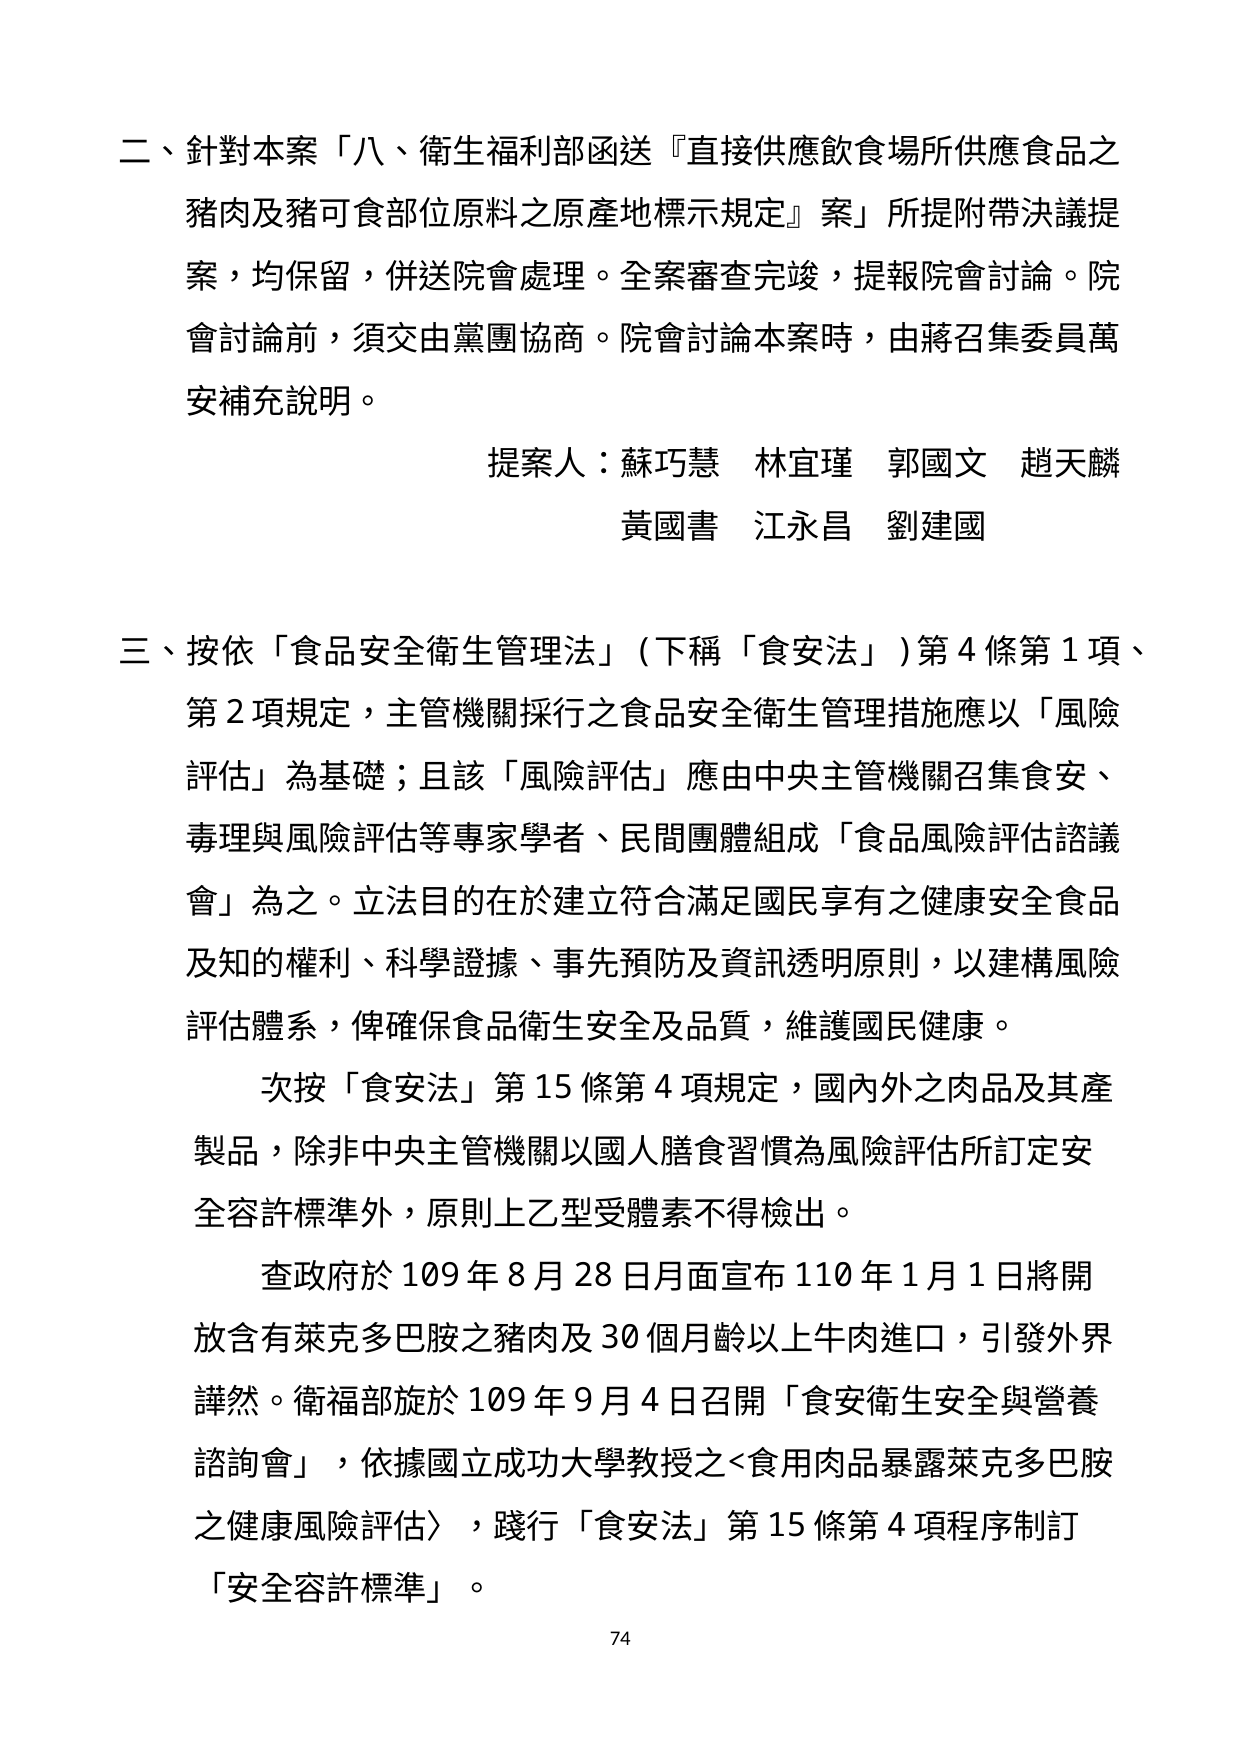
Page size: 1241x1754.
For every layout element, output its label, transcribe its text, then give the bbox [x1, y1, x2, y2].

text 二、針對本案「八、衛生福利部函送『直接供應飲食場所供應食品之豬肉及豬可食部位原料之原產地標示規定』案」所提附帶決議提案，均保留，併送院會處理。全案審查完竣，提報院會討論。院會討論前，須交由黨團協商。院會討論本案時，由蔣召集委員萬安補充說明。 [118, 107, 1122, 419]
text 次按「食安法」第15條第4項規定，國內外之肉品及其產製品，除非中央主管機關以國人膳食習慣為風險評估所訂定安全容許標準外，原則上乙型受體素不得檢出。 [193, 1044, 1122, 1232]
text 提案人：蘇巧慧 林宜瑾 郭國文 趙天麟 黃國書 江永昌 劉建國 [487, 419, 1122, 544]
text 查政府於109年8月28日月面宣布110年1月1日將開放含有萊克多巴胺之豬肉及30個月齡以上牛肉進口，引發外界譁然。衛福部旋於109年9月4日召開「食安衛生安全與營養諮詢會」，依據國立成功大學教授之<食用肉品暴露萊克多巴胺之健康風險評估〉，踐行「食安法」第15條第4項程序制訂「安全容許標準」。 [193, 1232, 1122, 1607]
text 三、按依「食品安全衛生管理法」(下稱「食安法」)第4條第1項、第2項規定，主管機關採行之食品安全衛生管理措施應以「風險評估」為基礎；且該「風險評估」應由中央主管機關召集食安、毒理與風險評估等專家學者、民間團體組成「食品風險評估諮議會」為之。立法目的在於建立符合滿足國民享有之健康安全食品及知的權利、科學證據、事先預防及資訊透明原則，以建構風險評估體系，俾確保食品衛生安全及品質，維護國民健康。 [118, 607, 1122, 1044]
